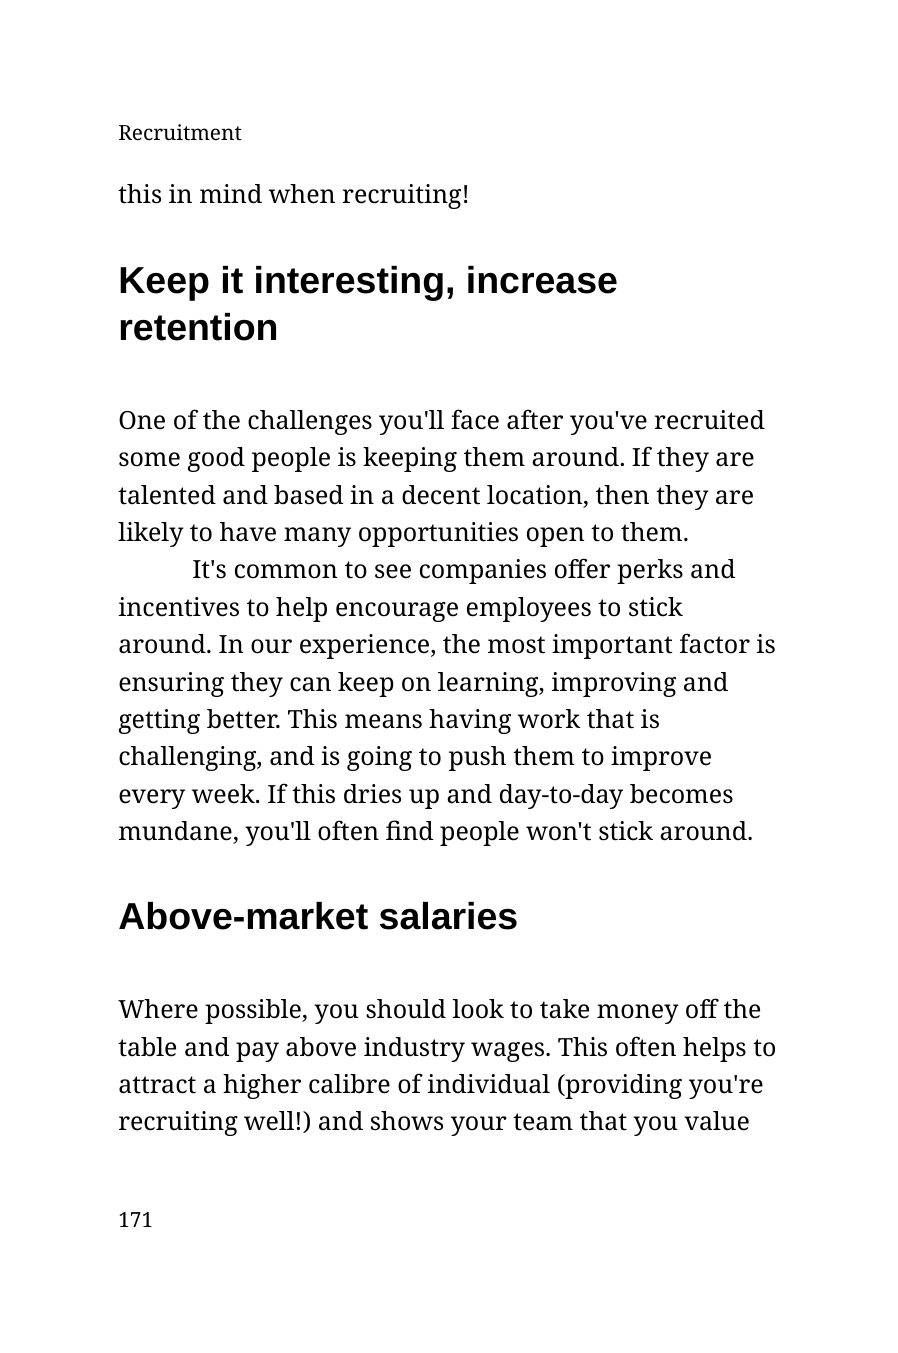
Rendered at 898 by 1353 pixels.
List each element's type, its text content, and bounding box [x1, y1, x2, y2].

text One of the challenges you'll face after you've recruited some good people is keeping them around. If they are talented and based in a decent location, then they are likely to have many opportunities open to them. [118, 402, 779, 549]
text It's common to see companies offer perks and incentives to help encourage employees to stick around. In our experience, the most important factor is ensuring they can keep on learning, improving and getting better. This means having work that is challenging, and is going to push them to improve every week. If this dries up and day-to-day becomes mundane, you'll often find people won't stick around. [118, 552, 779, 848]
text this in mind when recruiting! [118, 177, 779, 211]
subtitle Keep it interesting, increase retention [118, 258, 779, 348]
text Where possible, you should look to take money off the table and pay above industry wages. This often helps to attract a higher calibre of individual (providing you're recruiting well!) and shows your team that you value [118, 992, 779, 1138]
subtitle Above-market salaries [118, 894, 779, 938]
